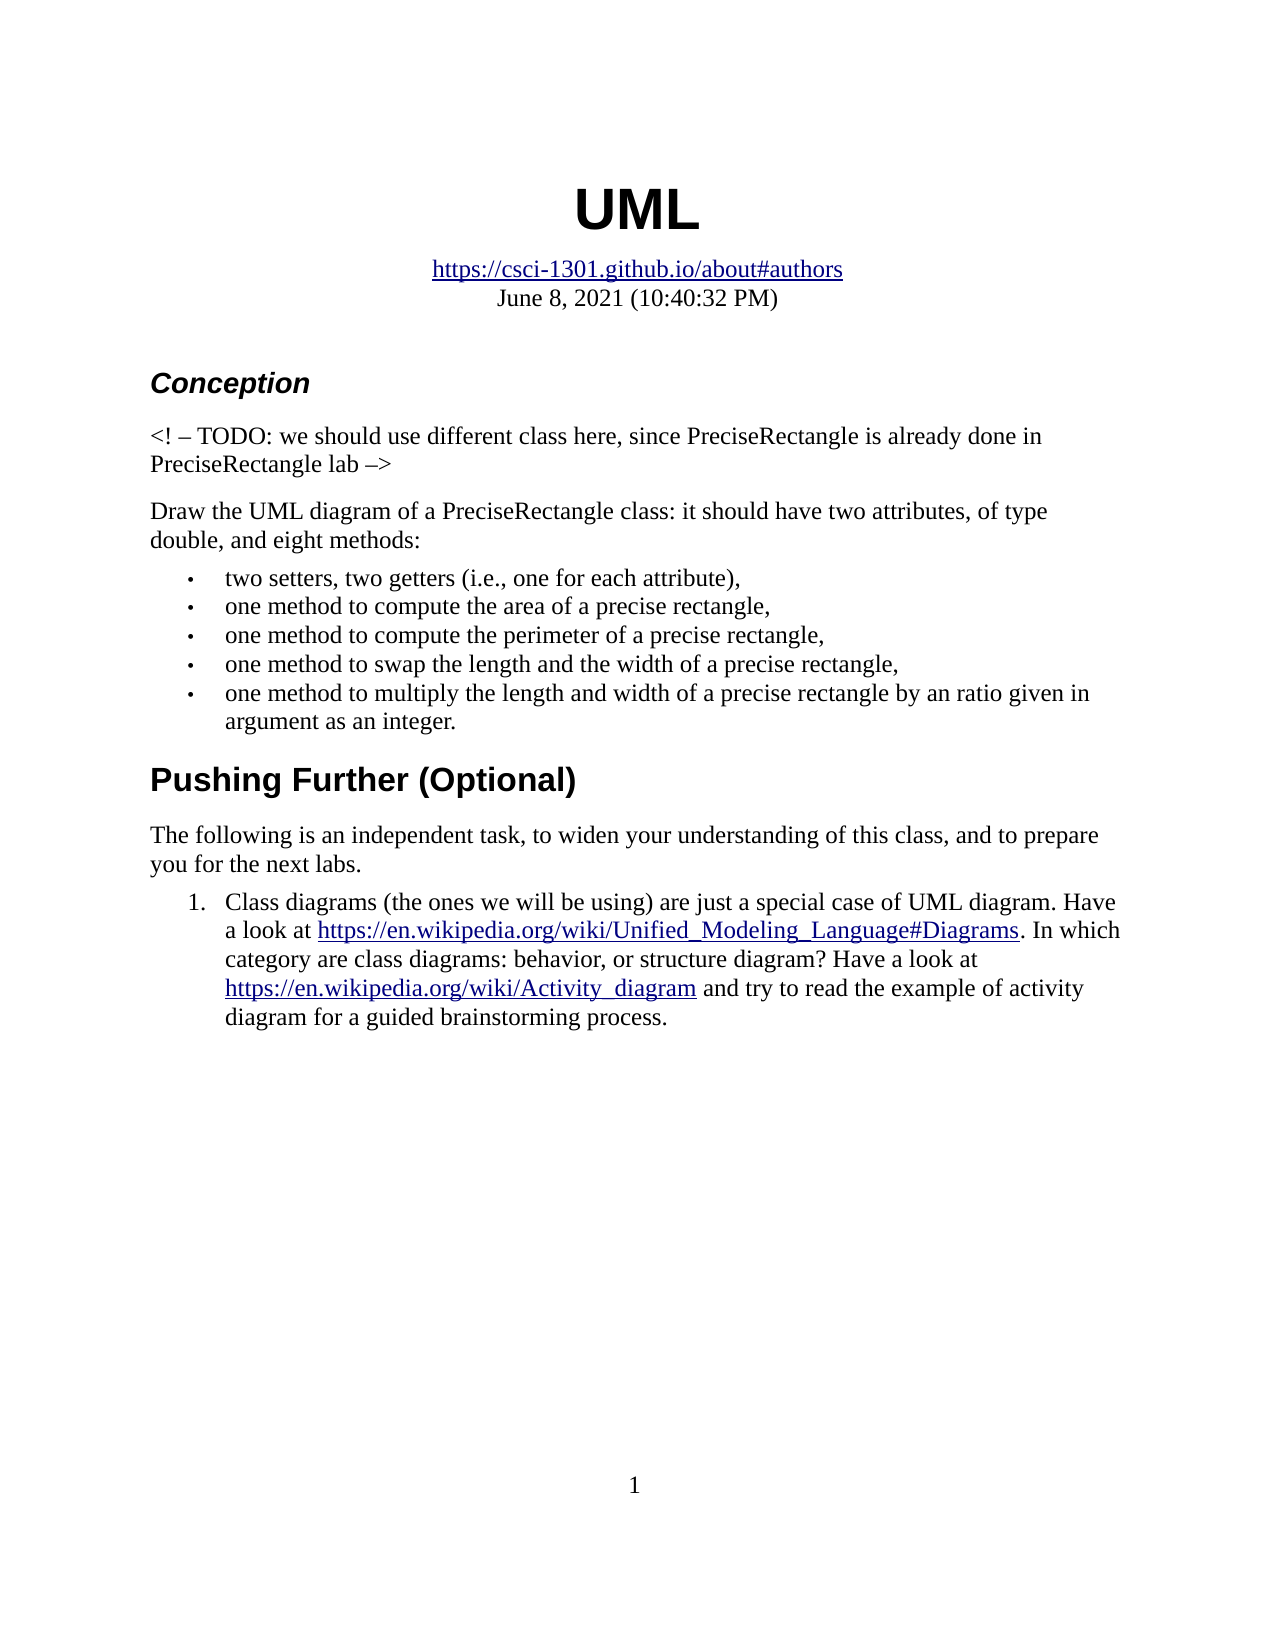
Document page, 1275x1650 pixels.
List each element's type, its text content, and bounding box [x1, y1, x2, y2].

list one method to multiply the length and width of a precise rectangle by an ratio given in argument as an integer. [187, 678, 1125, 735]
text The following is an independent task, to widen your understanding of this class, and to prepare you for the next labs. [150, 820, 1125, 878]
text https://csci-1301.github.io/about#authors [150, 254, 1125, 283]
title UML [150, 175, 1125, 242]
text <! – TODO: we should use different class here, since PreciseRectangle is already done in PreciseRectangle lab –> [150, 421, 1125, 478]
list one method to swap the length and the width of a precise rectangle, [187, 649, 1125, 678]
subtitle Pushing Further (Optional) [150, 760, 1125, 799]
text June 8, 2021 (10:40:32 PM) [150, 283, 1125, 312]
list one method to compute the perimeter of a precise rectangle, [187, 620, 1125, 649]
list two setters, two getters (i.e., one for each attribute), [187, 563, 1125, 591]
list one method to compute the area of a precise rectangle, [187, 591, 1125, 620]
text Draw the UML diagram of a PreciseRectangle class: it should have two attributes, of type double, and eight methods: [150, 496, 1125, 554]
subtitle Conception [150, 366, 1125, 399]
list Class diagrams (the ones we will be using) are just a special case of UML diagram. Have a look at https://en.wikipedia.org/wiki/Unified_Modeling_Language#Diagrams. In which category are class diagrams: behavior, or structure diagram? Have a look at https://en.wikipedia.org/wiki/Activity_diagram and try to read the example of activity diagram for a guided brainstorming process. [187, 887, 1125, 1031]
